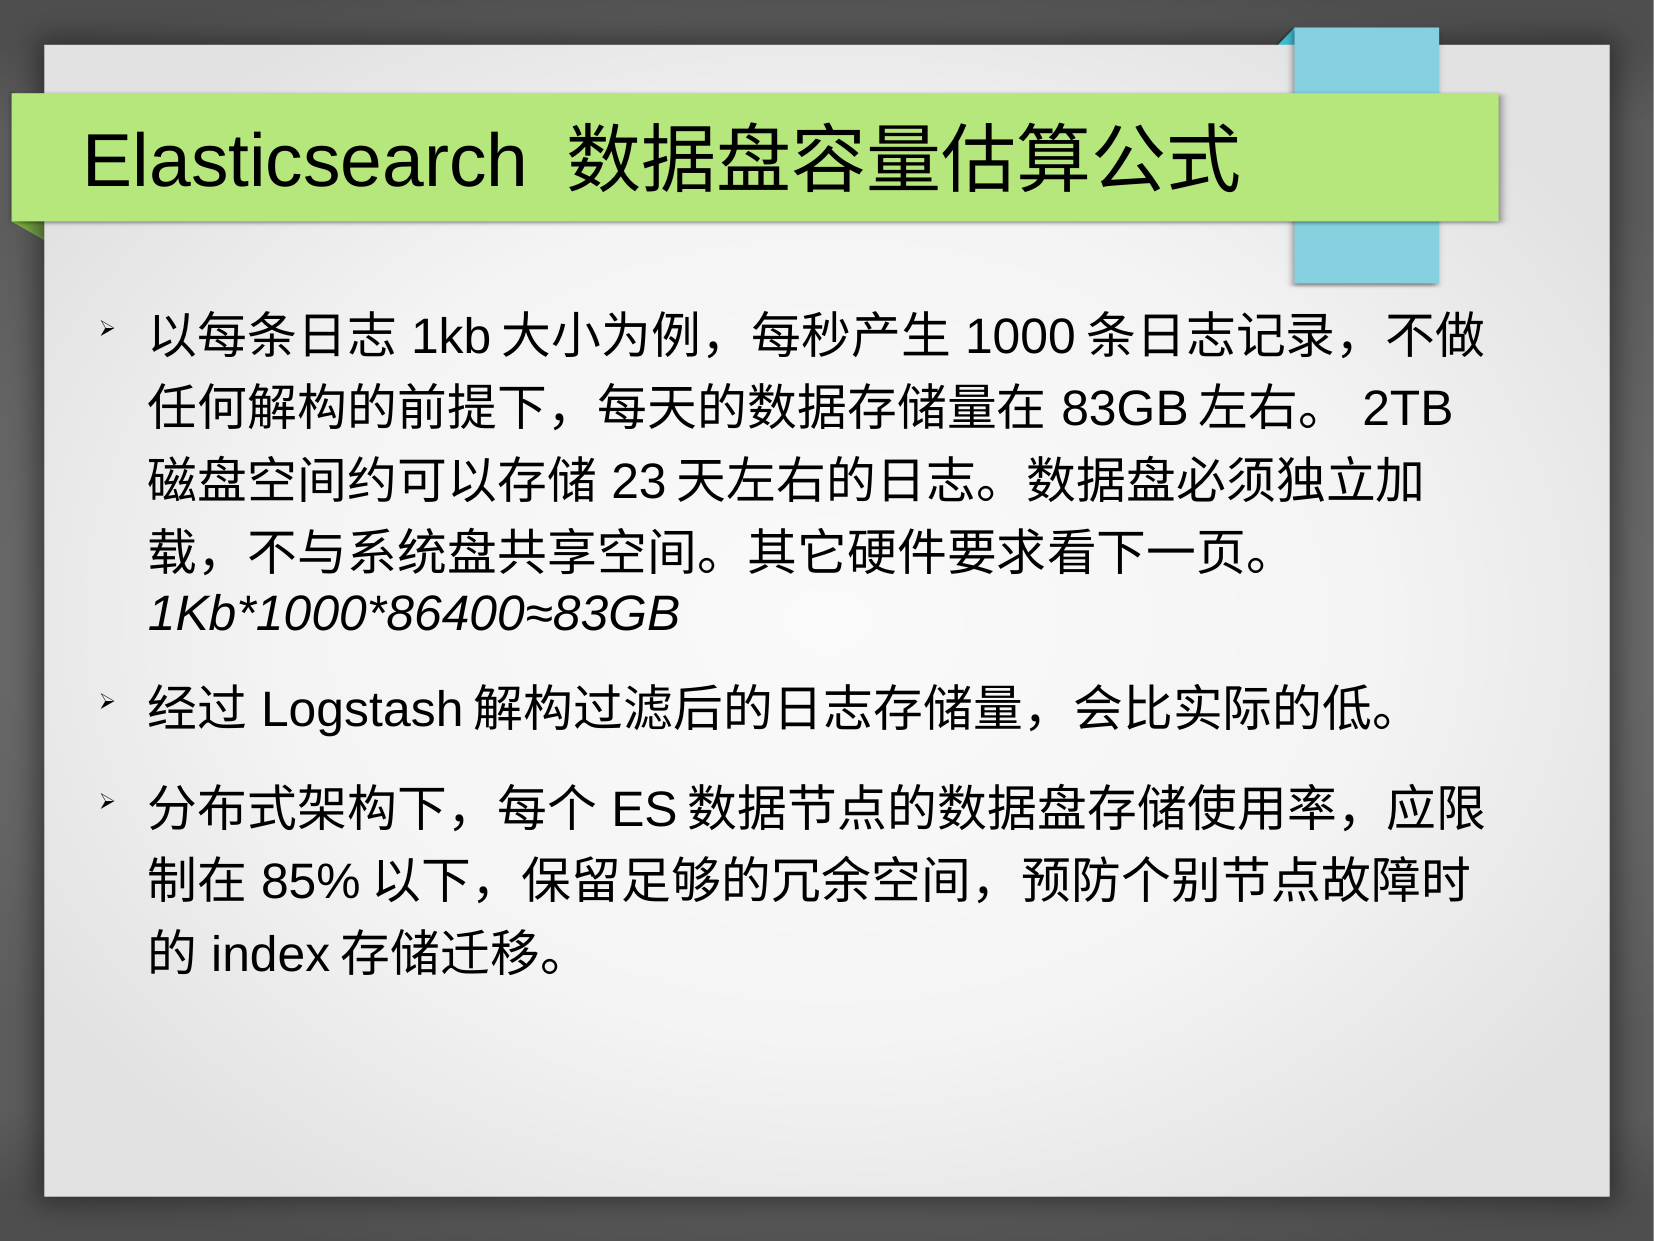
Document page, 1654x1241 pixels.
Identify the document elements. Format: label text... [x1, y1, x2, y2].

title Elasticsearch 数据盘容量估算公式 [82, 94, 1264, 213]
picture [0, 0, 1654, 1241]
list 以每条日志1kb大小为例，每秒产生1000条日志记录，不做任何解构的前提下，每天的数据存储量在83GB左右。2TB磁盘空间约可以存储23天左右的日志。数据盘必须独立加载，不与系统盘共享空间。其它硬件要求看下一页。 1Kb*1000*86400≈83GB 经过Logstash解构过滤后的日志存储量，会比实际的低。 分布式架构下，每个ES数据节点的数据盘存储使用率，应限制在85%以下，保留足够的冗余空间，预防个别节点故障时的index存储迁移。 [82, 295, 1501, 1015]
